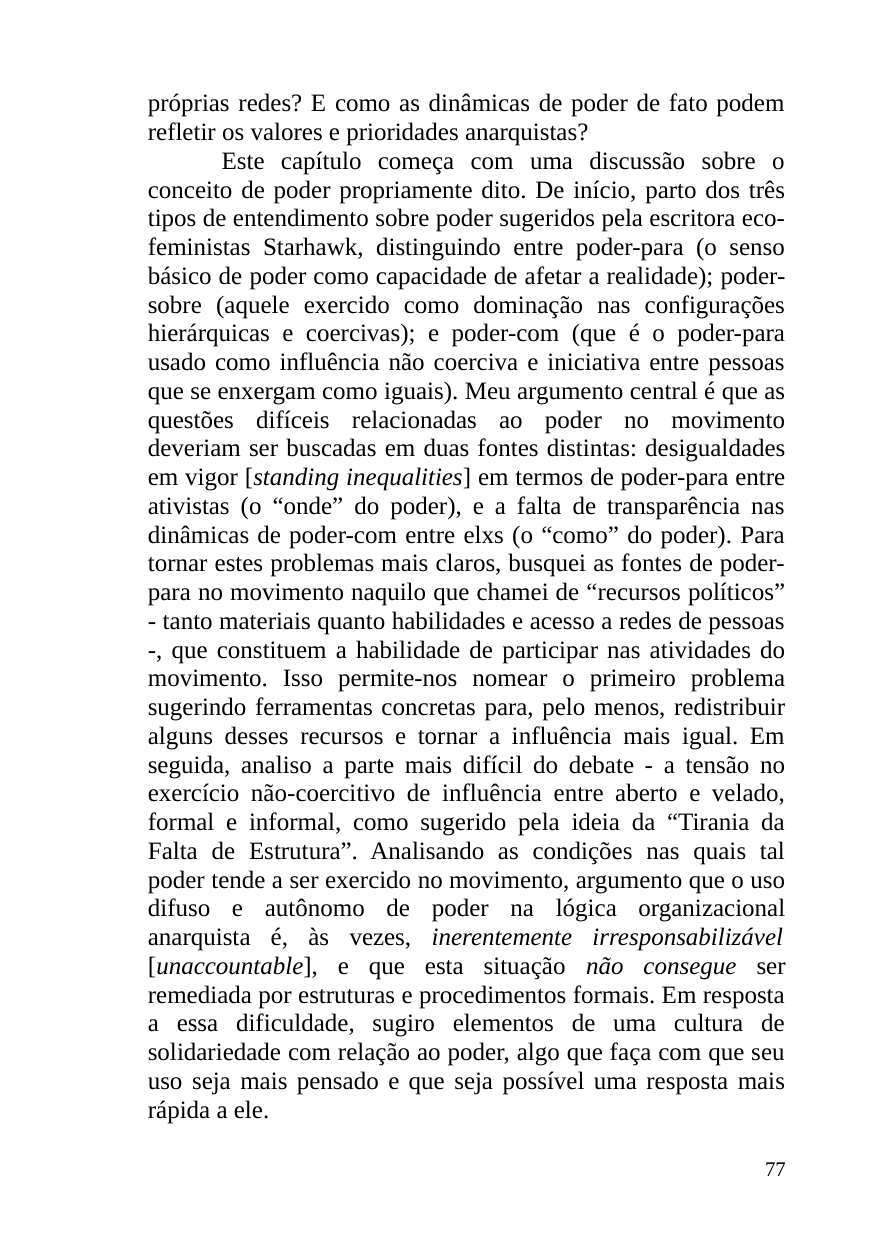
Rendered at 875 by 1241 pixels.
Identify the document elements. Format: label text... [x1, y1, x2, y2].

text próprias redes? E como as dinâmicas de poder de fato podem refletir os valores e prioridades anarquistas? [148, 88, 786, 146]
text Este capítulo começa com uma discussão sobre o conceito de poder propriamente dito. De início, parto dos três tipos de entendimento sobre poder sugeridos pela escritora eco-feministas Starhawk, distinguindo entre poder-para (o senso básico de poder como capacidade de afetar a realidade); poder-sobre (aquele exercido como dominação nas configurações hierárquicas e coercivas); e poder-com (que é o poder-para usado como influência não coerciva e iniciativa entre pessoas que se enxergam como iguais). Meu argumento central é que as questões difíceis relacionadas ao poder no movimento deveriam ser buscadas em duas fontes distintas: desigualdades em vigor [standing inequalities] em termos de poder-para entre ativistas (o “onde” do poder), e a falta de transparência nas dinâmicas de poder-com entre elxs (o “como” do poder). Para tornar estes problemas mais claros, busquei as fontes de poder-para no movimento naquilo que chamei de “recursos políticos” - tanto materiais quanto habilidades e acesso a redes de pessoas -, que constituem a habilidade de participar nas atividades do movimento. Isso permite-nos nomear o primeiro problema sugerindo ferramentas concretas para, pelo menos, redistribuir alguns desses recursos e tornar a influência mais igual. Em seguida, analiso a parte mais difícil do debate - a tensão no exercício não-coercitivo de influência entre aberto e velado, formal e informal, como sugerido pela ideia da “Tirania da Falta de Estrutura”. Analisando as condições nas quais tal poder tende a ser exercido no movimento, argumento que o uso difuso e autônomo de poder na lógica organizacional anarquista é, às vezes, inerentemente irresponsabilizável [unaccountable], e que esta situação não consegue ser remediada por estruturas e procedimentos formais. Em resposta a essa dificuldade, sugiro elementos de uma cultura de solidariedade com relação ao poder, algo que faça com que seu uso seja mais pensado e que seja possível uma resposta mais rápida a ele. [148, 146, 786, 1123]
